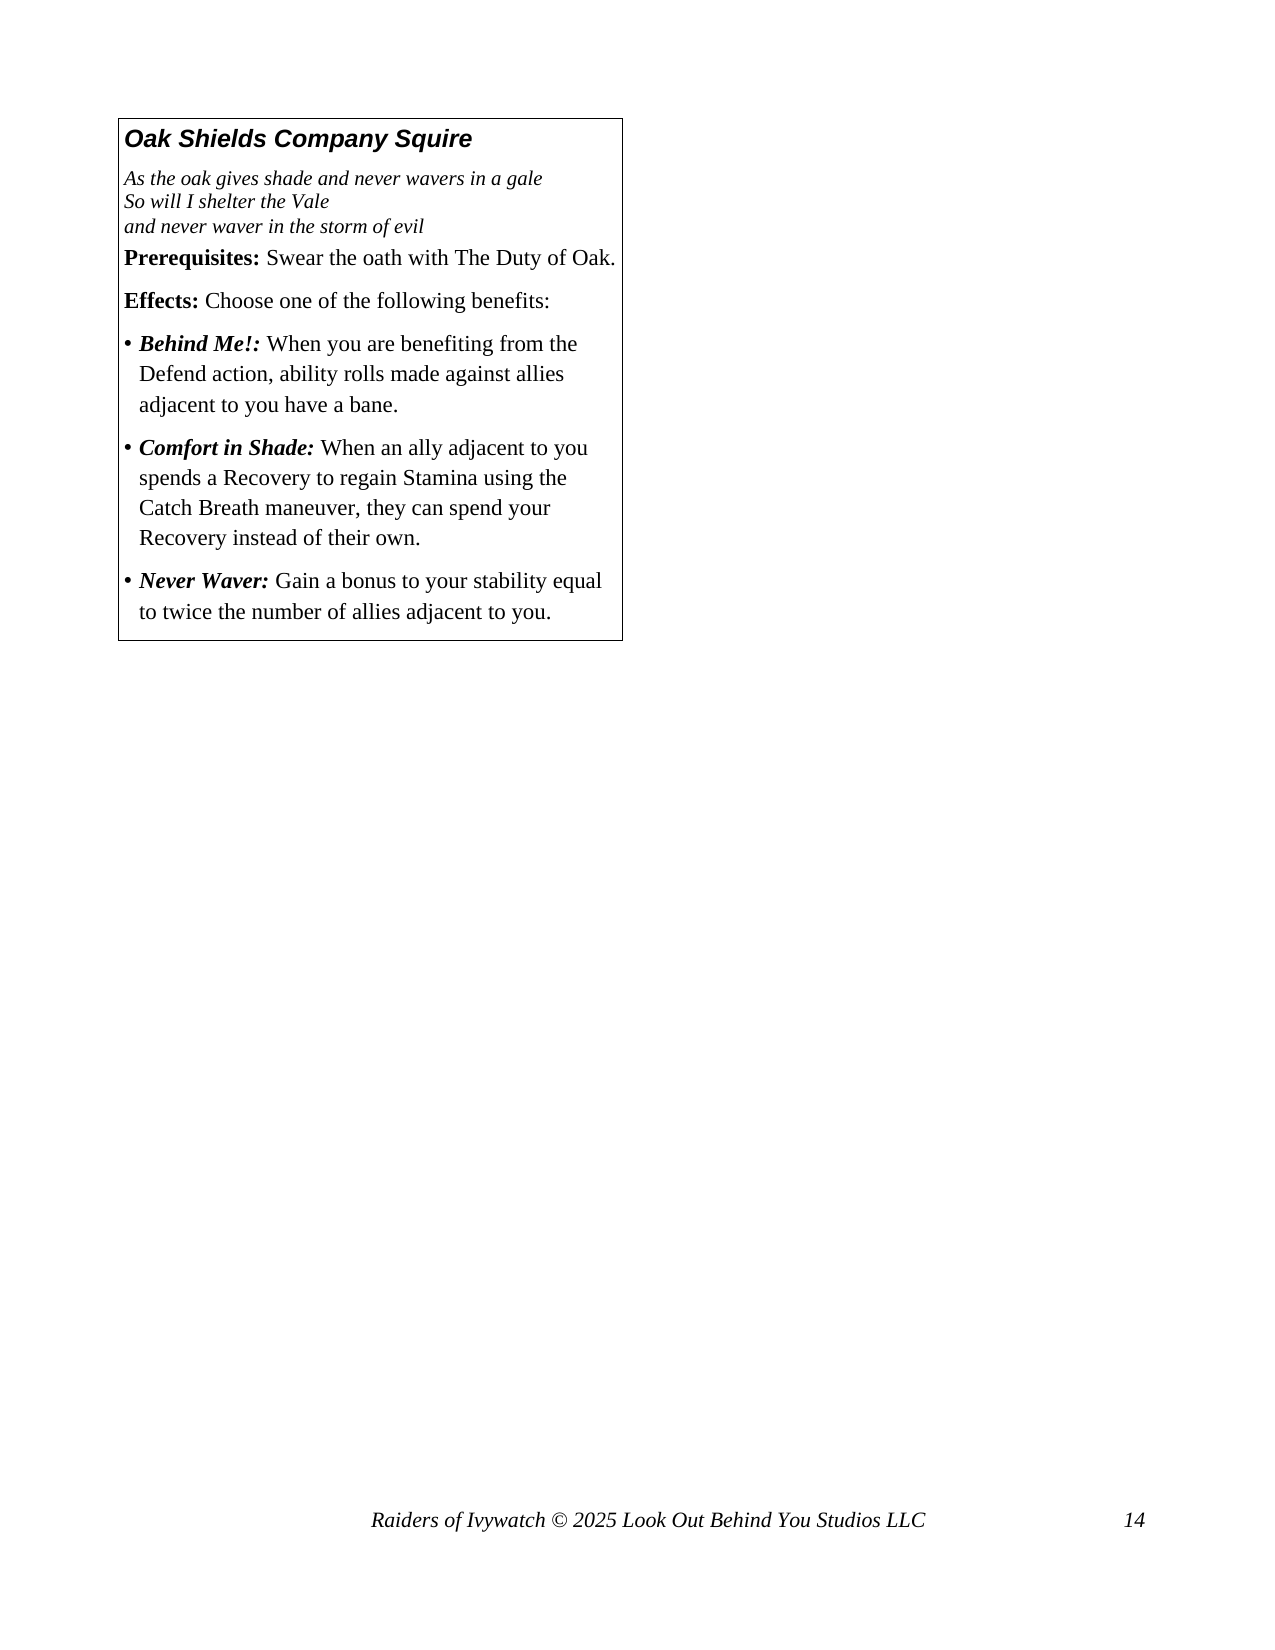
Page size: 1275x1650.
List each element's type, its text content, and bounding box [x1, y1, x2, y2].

table_header Oak Shields Company Squire As the oak gives shade and never wavers in a gale So will I shelter the Vale and never waver in the storm of evil Prerequisites: Swear the oath with The Duty of Oak. Effects: Choose one of the following benefits: Behind Me!: When you are benefiting from the Defend action, ability rolls made against allies adjacent to you have a bane. Comfort in Shade: When an ally adjacent to you spends a Recovery to regain Stamina using the Catch Breath maneuver, they can spend your Recovery instead of their own. Never Waver: Gain a bonus to your stability equal to twice the number of allies adjacent to you. [119, 119, 622, 640]
